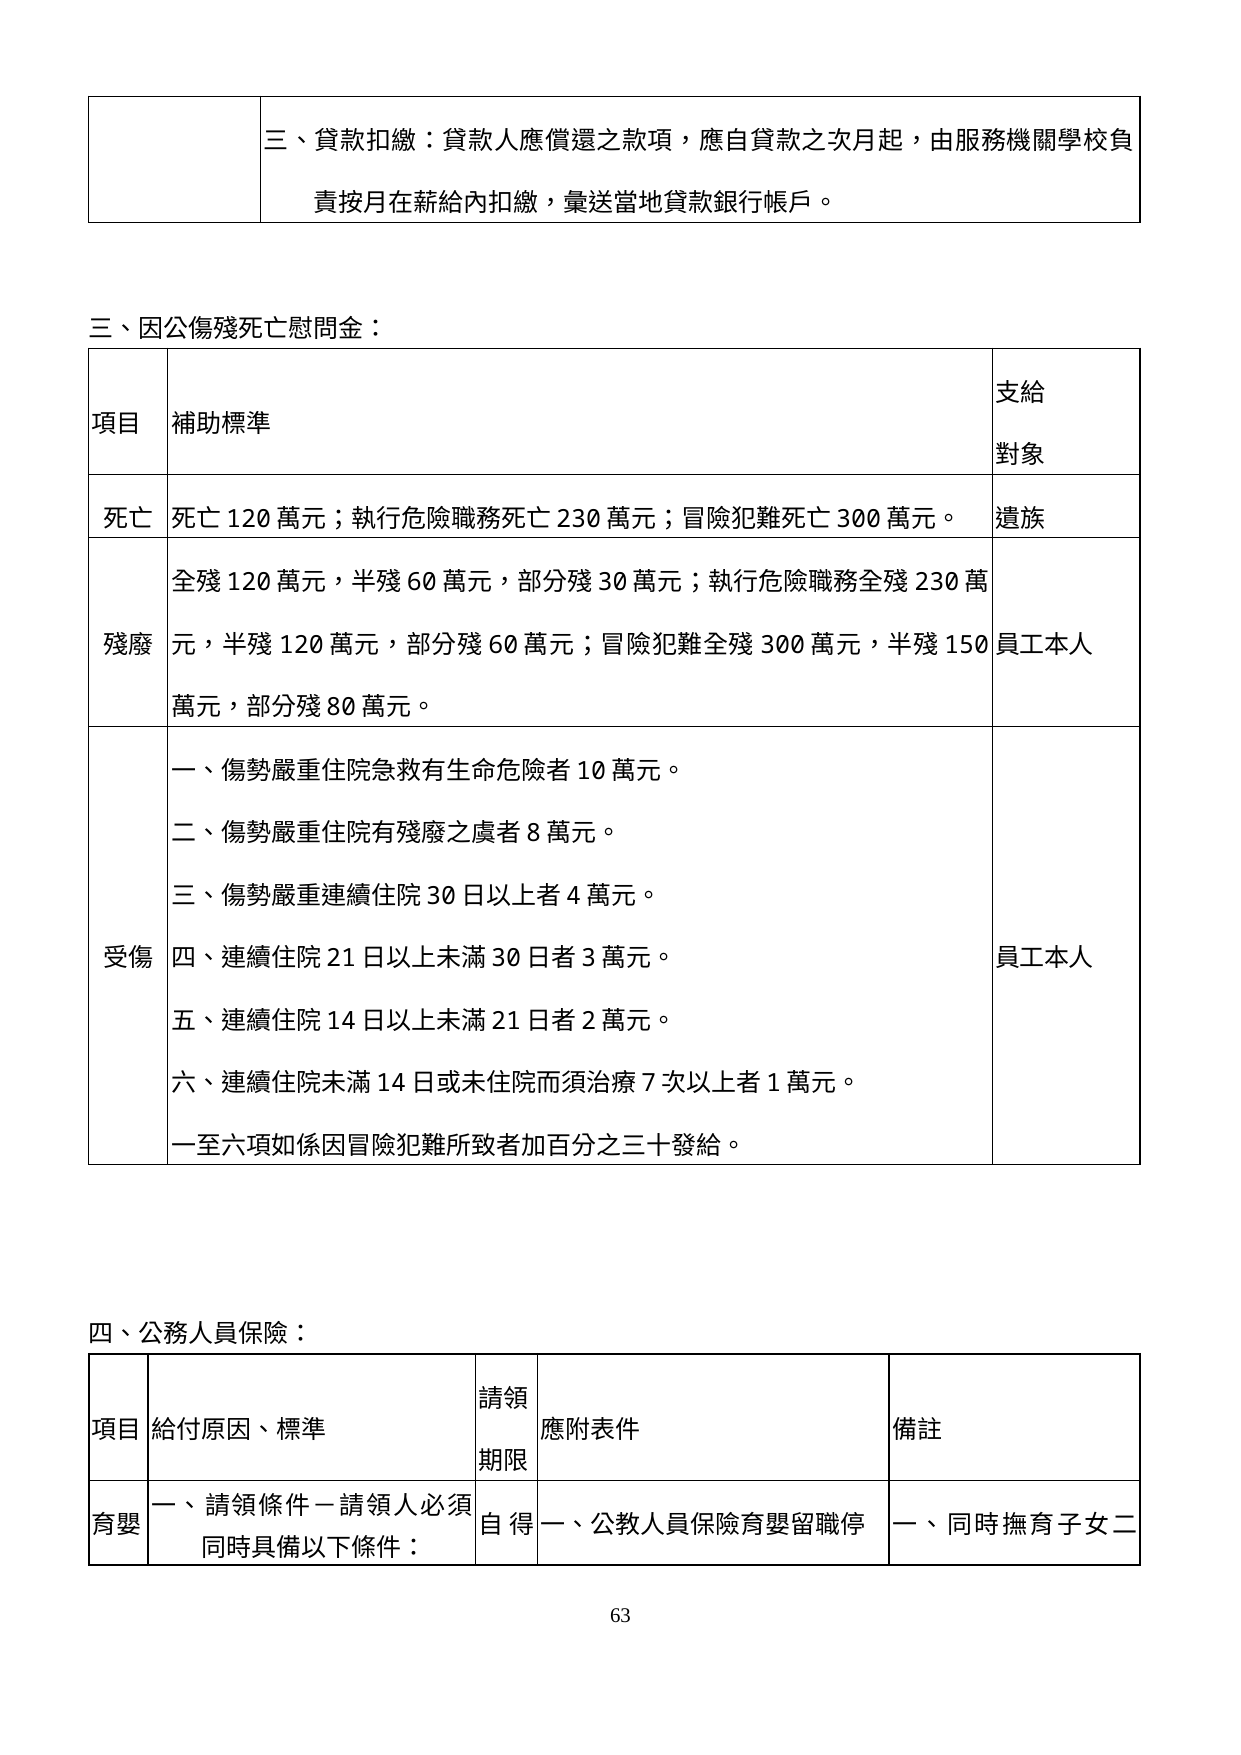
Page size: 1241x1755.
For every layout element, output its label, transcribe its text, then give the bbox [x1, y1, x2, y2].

table_cell 殘廢 [89, 538, 167, 726]
table_cell 一、同時撫育子女二 [890, 1481, 1139, 1564]
table_header 項目 [90, 1355, 147, 1479]
table_cell 全殘120萬元，半殘60萬元，部分殘30萬元；執行危險職務全殘230萬元，半殘120萬元，部分殘60萬元；冒險犯難全殘300萬元，半殘150萬元，部分殘80萬元。 [168, 538, 992, 726]
table_cell 受傷 [89, 727, 167, 1164]
table_header 項目 [89, 349, 167, 474]
table_cell 員工本人 [993, 727, 1139, 1164]
table_cell 三、貸款扣繳：貸款人應償還之款項，應自貸款之次月起，由服務機關學校負責按月在薪給內扣繳，彙送當地貸款銀行帳戶。 [261, 97, 1139, 222]
table_cell 遺族 [993, 475, 1139, 537]
text 四、公務人員保險： [89, 1290, 1152, 1353]
table_cell 死亡120萬元；執行危險職務死亡230萬元；冒險犯難死亡300萬元。 [168, 475, 992, 537]
table_cell 自得 [476, 1481, 537, 1564]
table_cell 員工本人 [993, 538, 1139, 726]
table_cell 一、傷勢嚴重住院急救有生命危險者10萬元。 二、傷勢嚴重住院有殘廢之虞者8萬元。 三、傷勢嚴重連續住院30日以上者4萬元。 四、連續住院21日以上未滿30日者3萬元。 五、連續住院14日以上未滿21日者2萬元。 六、連續住院未滿14日或未住院而須治療7次以上者1萬元。 一至六項如係因冒險犯難所致者加百分之三十發給。 [168, 727, 992, 1164]
table_cell [89, 97, 260, 222]
table_cell 死亡 [89, 475, 167, 537]
text 三、因公傷殘死亡慰問金： [89, 285, 1152, 348]
table_header 請領期限 [476, 1355, 537, 1479]
table_cell 一、公教人員保險育嬰留職停 [538, 1481, 888, 1564]
table_header 支給 對象 [993, 349, 1139, 474]
table_header 應附表件 [538, 1355, 888, 1479]
table_header 備註 [890, 1355, 1139, 1479]
table_cell 一、請領條件－請領人必須同時具備以下條件： [149, 1481, 475, 1564]
table_cell 育嬰 [90, 1481, 147, 1564]
table_header 給付原因、標準 [149, 1355, 475, 1479]
table_header 補助標準 [168, 349, 992, 474]
